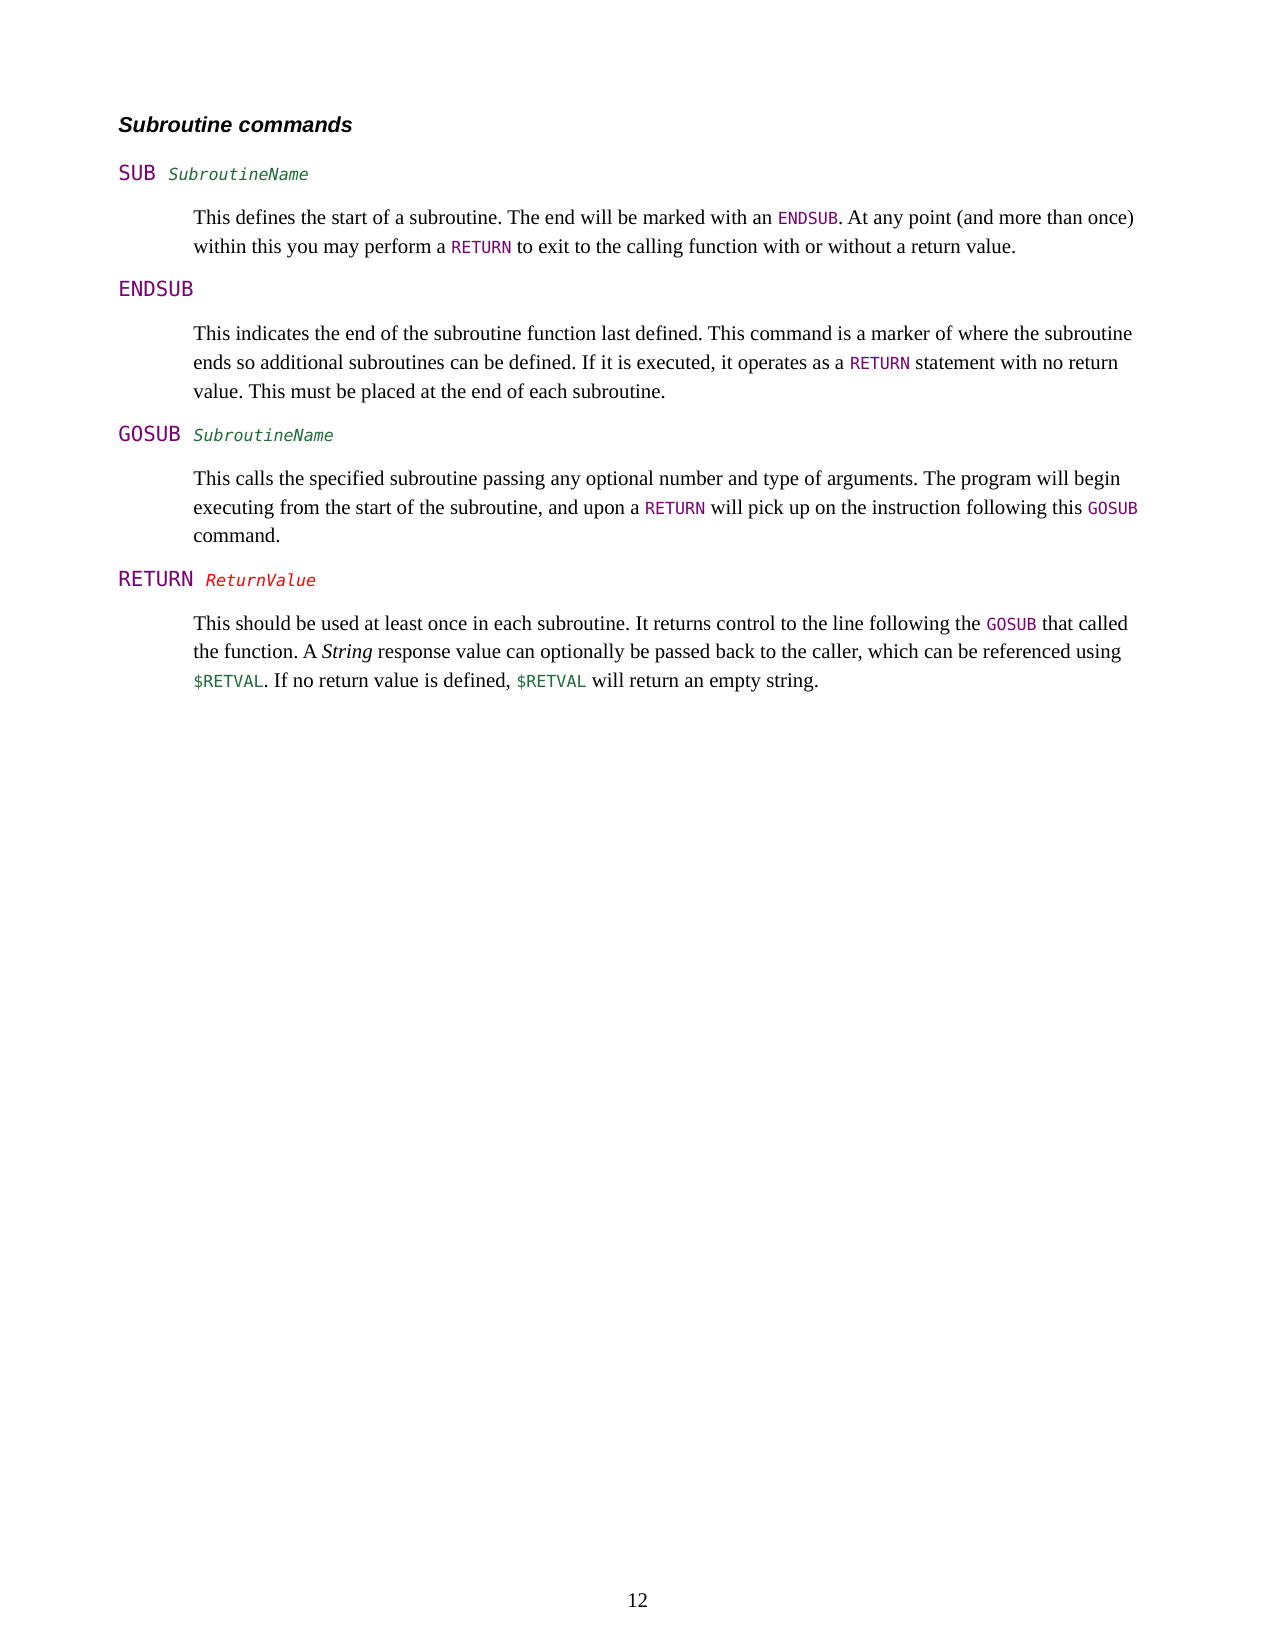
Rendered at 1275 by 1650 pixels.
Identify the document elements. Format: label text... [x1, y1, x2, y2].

subtitle Subroutine commands [118, 112, 1157, 137]
text This defines the start of a subroutine. The end will be marked with an ENDSUB. At any point (and more than once) within this you may perform a RETURN to exit to the calling function with or without a return value. [193, 205, 1157, 258]
text This indicates the end of the subroutine function last defined. This command is a marker of where the subroutine ends so additional subroutines can be defined. If it is executed, it operates as a RETURN statement with no return value. This must be placed at the end of each subroutine. [193, 321, 1157, 403]
text GOSUB SubroutineName [118, 422, 1157, 446]
text ENDSUB [118, 277, 1157, 302]
text This calls the specified subroutine passing any optional number and type of arguments. The program will begin executing from the start of the subroutine, and upon a RETURN will pick up on the instruction following this GOSUB command. [193, 466, 1157, 547]
text SUB SubroutineName [118, 161, 1157, 186]
text RETURN ReturnValue [118, 567, 1157, 591]
text This should be used at least once in each subroutine. It returns control to the line following the GOSUB that called the function. A String response value can optionally be passed back to the caller, which can be referenced using $RETVAL. If no return value is defined, $RETVAL will return an empty string. [193, 611, 1157, 692]
